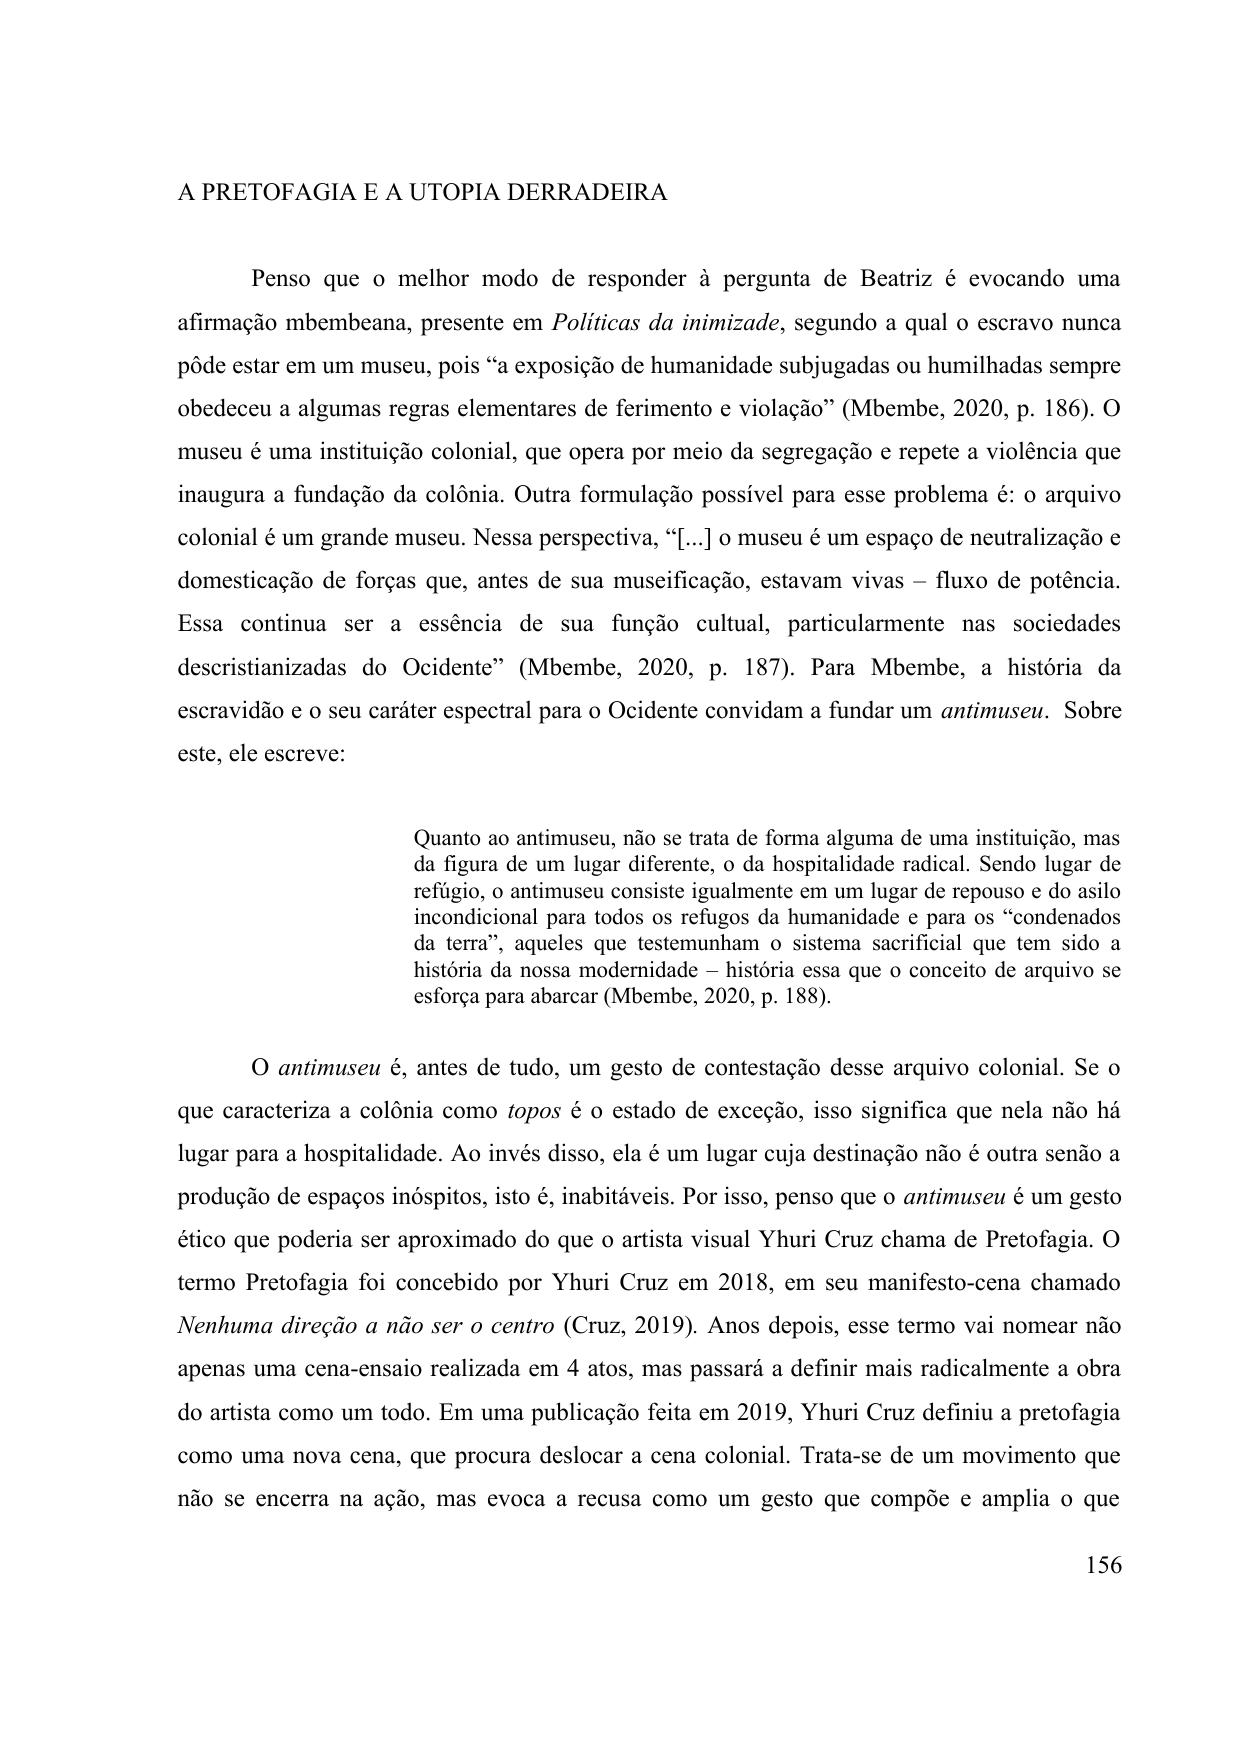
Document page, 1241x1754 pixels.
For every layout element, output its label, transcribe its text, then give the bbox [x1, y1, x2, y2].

text Quanto ao antimuseu, não se trata de forma alguma de uma instituição, mas da figura de um lugar diferente, o da hospitalidade radical. Sendo lugar de refúgio, o antimuseu consiste igualmente em um lugar de repouso e do asilo incondicional para todos os refugos da humanidade e para os “condenados da terra”, aqueles que testemunham o sistema sacrificial que tem sido a história da nossa modernidade – história essa que o conceito de arquivo se esforça para abarcar (Mbembe, 2020, p. 188). [413, 824, 1122, 1008]
text A PRETOFAGIA E A UTOPIA DERRADEIRA [177, 177, 1122, 206]
text O antimuseu é, antes de tudo, um gesto de contestação desse arquivo colonial. Se o que caracteriza a colônia como topos é o estado de exceção, isso significa que nela não há lugar para a hospitalidade. Ao invés disso, ela é um lugar cuja destinação não é outra senão a produção de espaços inóspitos, isto é, inabitáveis. Por isso, penso que o antimuseu é um gesto ético que poderia ser aproximado do que o artista visual Yhuri Cruz chama de Pretofagia. O termo Pretofagia foi concebido por Yhuri Cruz em 2018, em seu manifesto-cena chamado Nenhuma direção a não ser o centro (Cruz, 2019). Anos depois, esse termo vai nomear não apenas uma cena-ensaio realizada em 4 atos, mas passará a definir mais radicalmente a obra do artista como um todo. Em uma publicação feita em 2019, Yhuri Cruz definiu a pretofagia como uma nova cena, que procura deslocar a cena colonial. Trata-se de um movimento que não se encerra na ação, mas evoca a recusa como um gesto que compõe e amplia o que [177, 1052, 1122, 1512]
text Penso que o melhor modo de responder à pergunta de Beatriz é evocando uma afirmação mbembeana, presente em Políticas da inimizade, segundo a qual o escravo nunca pôde estar em um museu, pois “a exposição de humanidade subjugadas ou humilhadas sempre obedeceu a algumas regras elementares de ferimento e violação” (Mbembe, 2020, p. 186). O museu é uma instituição colonial, que opera por meio da segregação e repete a violência que inaugura a fundação da colônia. Outra formulação possível para esse problema é: o arquivo colonial é um grande museu. Nessa perspectiva, “[...] o museu é um espaço de neutralização e domesticação de forças que, antes de sua museificação, estavam vivas – fluxo de potência. Essa continua ser a essência de sua função cultual, particularmente nas sociedades descristianizadas do Ocidente” (Mbembe, 2020, p. 187). Para Mbembe, a história da escravidão e o seu caráter espectral para o Ocidente convidam a fundar um antimuseu. Sobre este, ele escreve: [177, 263, 1122, 767]
